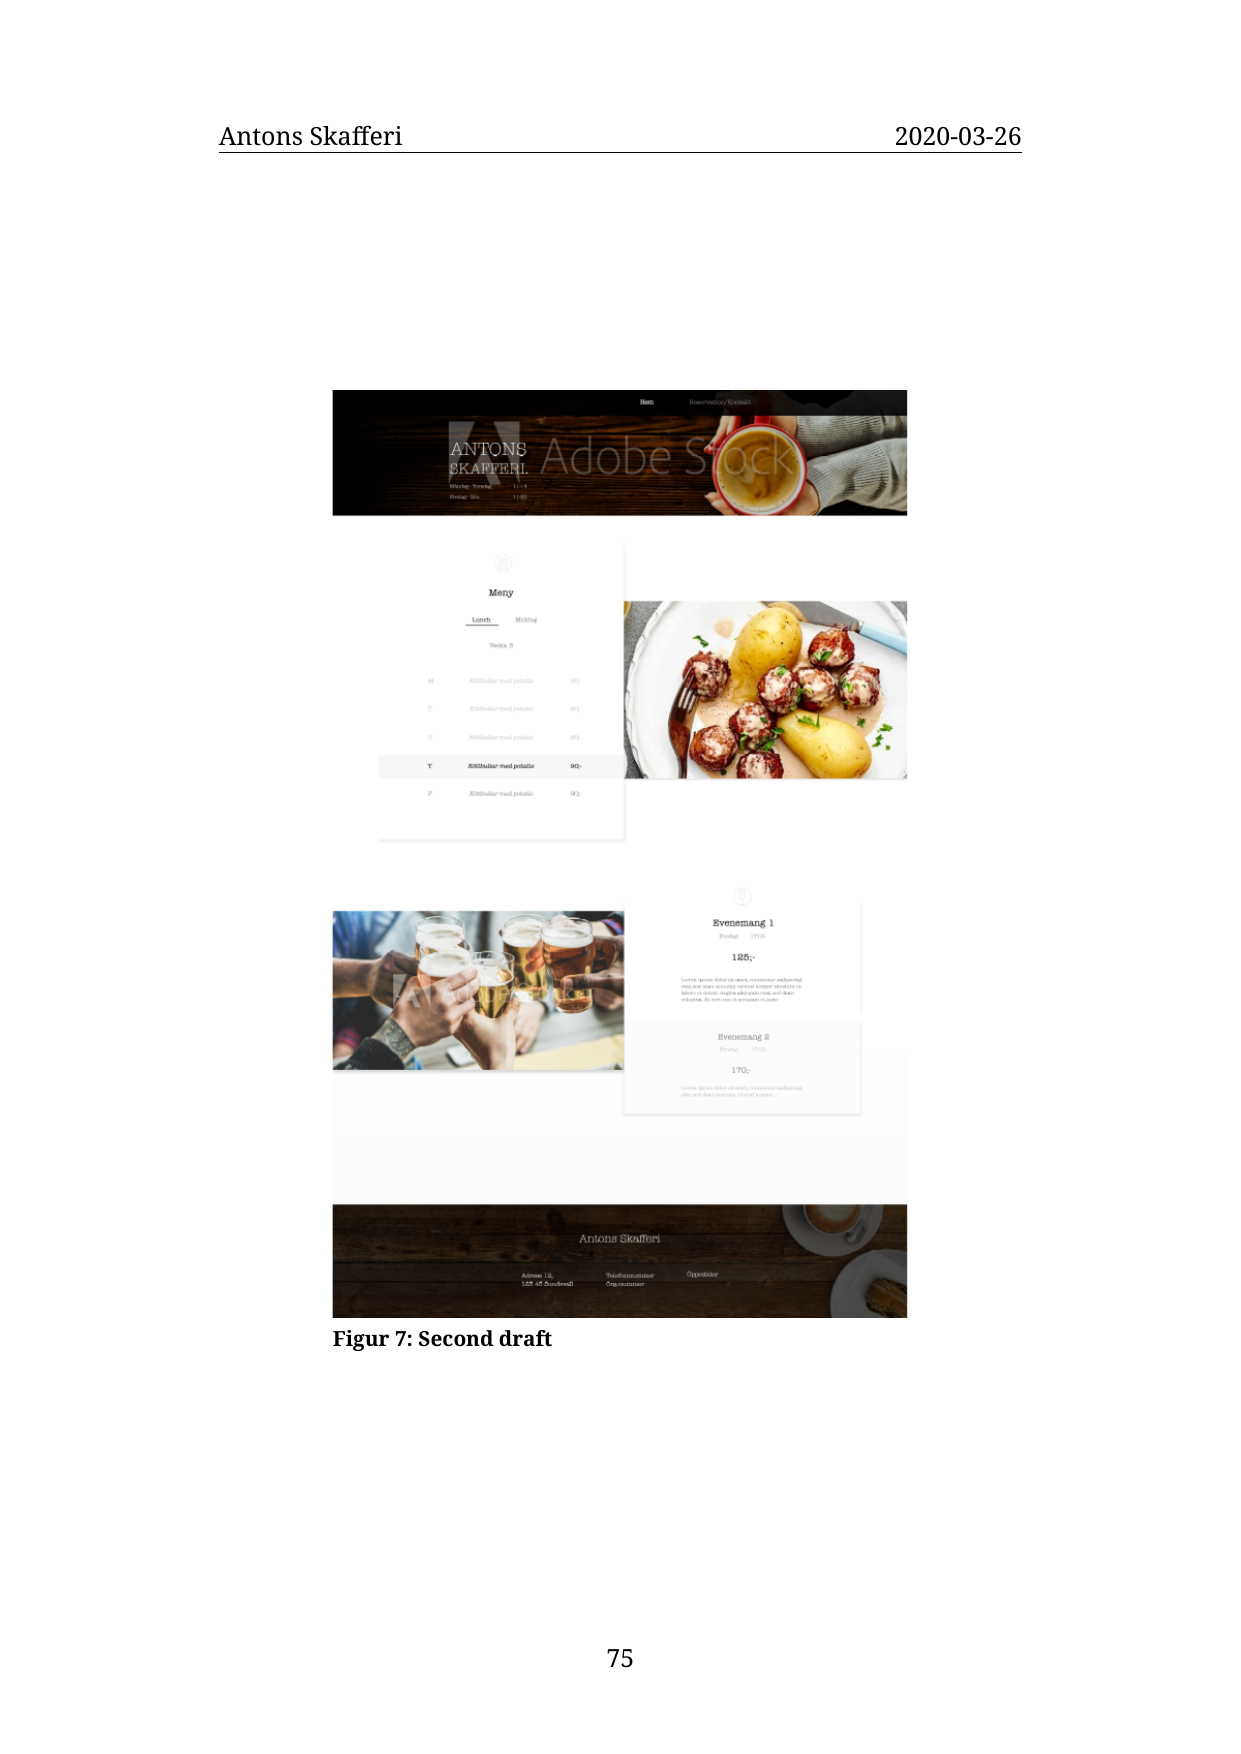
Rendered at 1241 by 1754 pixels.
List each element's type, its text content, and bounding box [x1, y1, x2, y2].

text Figur 7: Second draft [333, 1318, 908, 1352]
